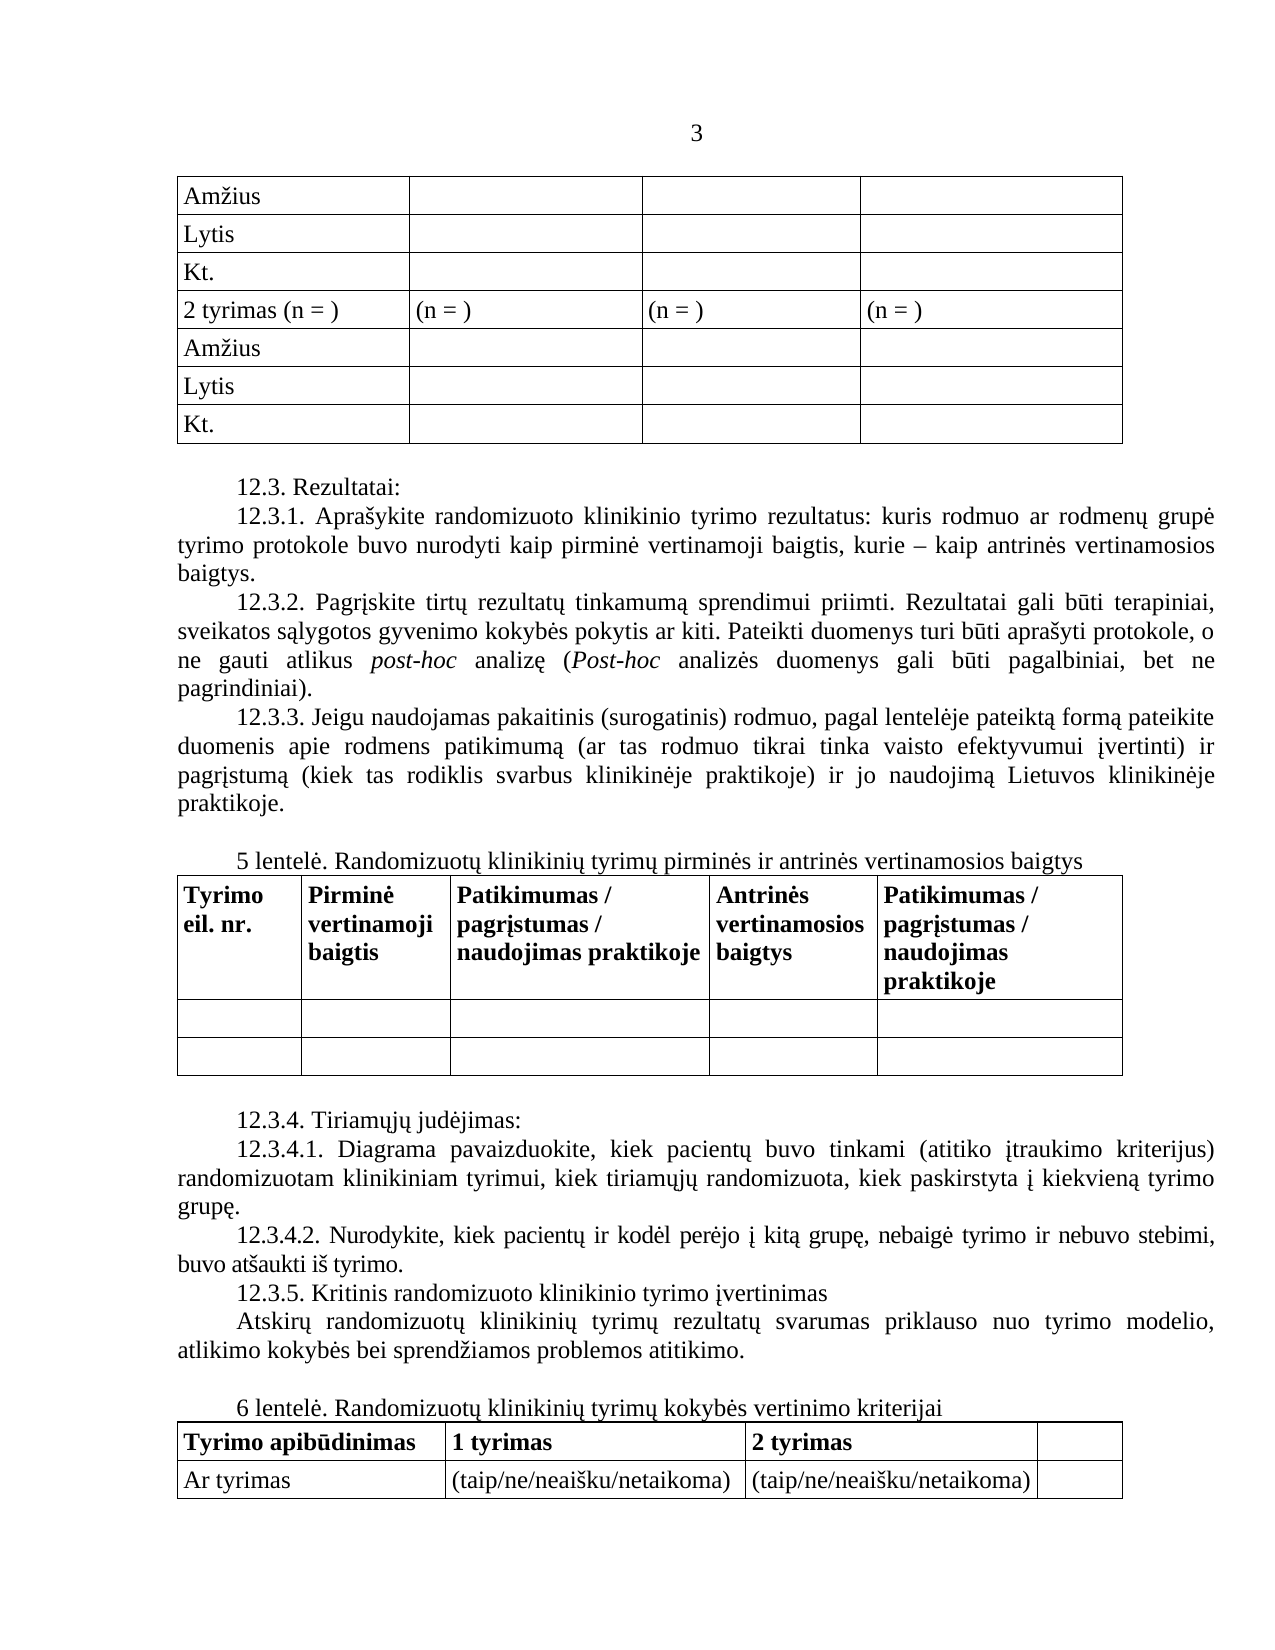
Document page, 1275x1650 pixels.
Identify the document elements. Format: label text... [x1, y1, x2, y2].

table_header 1 tyrimas [446, 1423, 745, 1459]
table_cell [410, 177, 642, 214]
table_cell [643, 367, 860, 404]
table_cell Kt. [178, 253, 409, 290]
table_cell Lytis [178, 215, 409, 252]
table_header Patikimumas / pagrįstumas / naudojimas praktikoje [451, 876, 709, 999]
table_cell [1038, 1461, 1122, 1498]
table_cell [643, 405, 860, 442]
text 12.3.2. Pagrįskite tirtų rezultatų tinkamumą sprendimui priimti. Rezultatai gali būti terapiniai, sveikatos sąlygotos gyvenimo kokybės pokytis ar kiti. Pateikti duomenys turi būti aprašyti protokole, o ne gauti atlikus post-hoc analizę (Post-hoc analizės duomenys gali būti pagalbiniai, bet ne pagrindiniai). [177, 587, 1216, 702]
table_cell [861, 253, 1122, 290]
table_header Patikimumas / pagrįstumas / naudojimas praktikoje [878, 876, 1122, 999]
table_cell [710, 1038, 877, 1075]
table_header Tyrimo eil. nr. [178, 876, 301, 999]
table_cell Kt. [178, 405, 409, 442]
table_cell (taip/ne/neaišku/netaikoma) [446, 1461, 745, 1498]
table_cell (n = ) [861, 291, 1122, 328]
table_cell [878, 1038, 1122, 1075]
text 12.3.3. Jeigu naudojamas pakaitinis (surogatinis) rodmuo, pagal lentelėje pateiktą formą pateikite duomenis apie rodmens patikimumą (ar tas rodmuo tikrai tinka vaisto efektyvumui įvertinti) ir pagrįstumą (kiek tas rodiklis svarbus klinikinėje praktikoje) ir jo naudojimą Lietuvos klinikinėje praktikoje. [177, 702, 1216, 817]
table_cell [643, 177, 860, 214]
table_cell [410, 329, 642, 366]
table_header Tyrimo apibūdinimas [178, 1423, 445, 1459]
table_cell [861, 329, 1122, 366]
table_cell (n = ) [410, 291, 642, 328]
table_cell [302, 1038, 450, 1075]
table_cell Lytis [178, 367, 409, 404]
table_cell [643, 329, 860, 366]
text 12.3.4.2. Nurodykite, kiek pacientų ir kodėl perėjo į kitą grupę, nebaigė tyrimo ir nebuvo stebimi, buvo atšaukti iš tyrimo. [177, 1220, 1216, 1278]
text 6 lentelė. Randomizuotų klinikinių tyrimų kokybės vertinimo kriterijai [177, 1393, 1216, 1421]
table_header Pirminė vertinamoji baigtis [302, 876, 450, 999]
table_cell [451, 1038, 709, 1075]
table_cell [178, 1038, 301, 1075]
text 12.3.1. Aprašykite randomizuoto klinikinio tyrimo rezultatus: kuris rodmuo ar rodmenų grupė tyrimo protokole buvo nurodyti kaip pirminė vertinamoji baigtis, kurie – kaip antrinės vertinamosios baigtys. [177, 501, 1216, 587]
table_cell (taip/ne/neaišku/netaikoma) [746, 1461, 1037, 1498]
text 5 lentelė. Randomizuotų klinikinių tyrimų pirminės ir antrinės vertinamosios baigtys [177, 846, 1216, 875]
table_cell [410, 215, 642, 252]
text 12.3.4. Tiriamųjų judėjimas: [177, 1105, 1216, 1134]
text 12.3. Rezultatai: [177, 472, 1216, 501]
table_cell [643, 215, 860, 252]
table_cell [410, 253, 642, 290]
table_cell [410, 405, 642, 442]
table_header 2 tyrimas [746, 1423, 1037, 1459]
table_header Antrinės vertinamosios baigtys [710, 876, 877, 999]
table_cell 2 tyrimas (n = ) [178, 291, 409, 328]
text 12.3.5. Kritinis randomizuoto klinikinio tyrimo įvertinimas [177, 1278, 1216, 1306]
table_cell [178, 1000, 301, 1037]
table_cell [861, 367, 1122, 404]
text Atskirų randomizuotų klinikinių tyrimų rezultatų svarumas priklauso nuo tyrimo modelio, atlikimo kokybės bei sprendžiamos problemos atitikimo. [177, 1306, 1216, 1364]
table_cell Amžius [178, 329, 409, 366]
table_header [1038, 1423, 1122, 1459]
table_cell Amžius [178, 177, 409, 214]
table_cell [643, 253, 860, 290]
table_cell [861, 405, 1122, 442]
text 12.3.4.1. Diagrama pavaizduokite, kiek pacientų buvo tinkami (atitiko įtraukimo kriterijus) randomizuotam klinikiniam tyrimui, kiek tiriamųjų randomizuota, kiek paskirstyta į kiekvieną tyrimo grupę. [177, 1134, 1216, 1220]
table_cell [451, 1000, 709, 1037]
table_cell [878, 1000, 1122, 1037]
table_cell (n = ) [643, 291, 860, 328]
table_cell Ar tyrimas [178, 1461, 445, 1498]
table_cell [410, 367, 642, 404]
table_cell [861, 177, 1122, 214]
table_cell [861, 215, 1122, 252]
table_cell [302, 1000, 450, 1037]
table_cell [710, 1000, 877, 1037]
